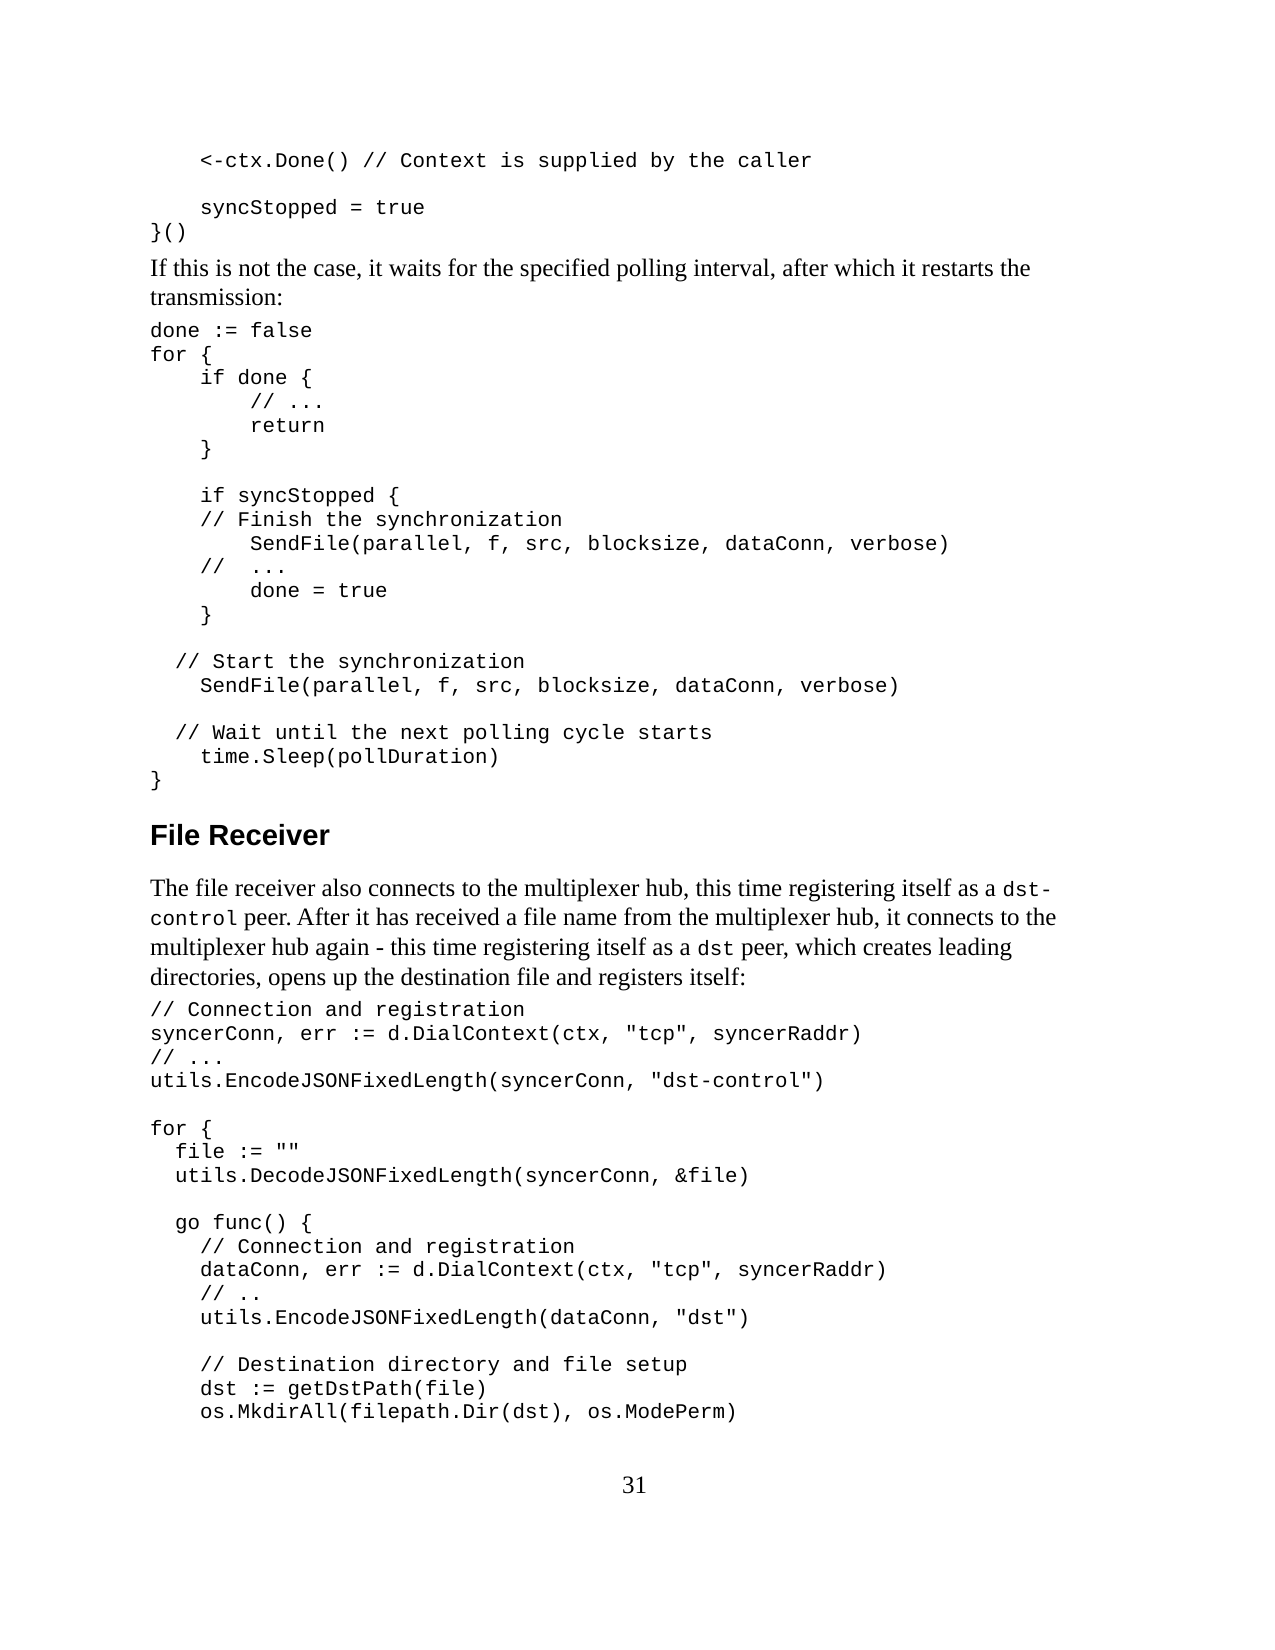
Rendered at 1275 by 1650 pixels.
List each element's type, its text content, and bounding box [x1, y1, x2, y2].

text <-ctx.Done() // Context is supplied by the caller [150, 150, 1125, 174]
text // Connection and registration [150, 1236, 1125, 1259]
text }() [150, 221, 1125, 244]
text for { [150, 344, 1125, 367]
text time.Sleep(pollDuration) [150, 746, 1125, 769]
text // Connection and registration [150, 999, 1125, 1023]
text utils.EncodeJSONFixedLength(dataConn, "dst") [150, 1307, 1125, 1330]
text The file receiver also connects to the multiplexer hub, this time registering itself as a dst-control peer. After it has received a file name from the multiplexer hub, it connects to the multiplexer hub again - this time registering itself as a dst peer, which creates leading directories, opens up the destination file and registers itself: [150, 873, 1125, 990]
text } [150, 769, 1125, 793]
text // Start the synchronization [150, 651, 1125, 675]
text syncerConn, err := d.DialContext(ctx, "tcp", syncerRaddr) [150, 1023, 1125, 1047]
text done := false [150, 320, 1125, 344]
text utils.EncodeJSONFixedLength(syncerConn, "dst-control") [150, 1070, 1125, 1094]
text syncStopped = true [150, 197, 1125, 221]
text os.MkdirAll(filepath.Dir(dst), os.ModePerm) [150, 1401, 1125, 1425]
text dataConn, err := d.DialContext(ctx, "tcp", syncerRaddr) [150, 1259, 1125, 1283]
text If this is not the case, it waits for the specified polling interval, after which it restarts the transmission: [150, 253, 1125, 311]
text utils.DecodeJSONFixedLength(syncerConn, &file) [150, 1165, 1125, 1188]
text done = true [150, 580, 1125, 604]
text // ... [150, 1047, 1125, 1070]
text // Finish the synchronization [150, 509, 1125, 533]
text } [150, 438, 1125, 462]
text // .. [150, 1283, 1125, 1307]
text SendFile(parallel, f, src, blocksize, dataConn, verbose) [150, 533, 1125, 556]
text // Destination directory and file setup [150, 1354, 1125, 1378]
text go func() { [150, 1212, 1125, 1236]
text } [150, 604, 1125, 627]
text for { [150, 1118, 1125, 1141]
text if done { [150, 367, 1125, 391]
text // ... [150, 391, 1125, 414]
text // ... [150, 556, 1125, 580]
text dst := getDstPath(file) [150, 1378, 1125, 1401]
subtitle File Receiver [150, 818, 1125, 851]
text // Wait until the next polling cycle starts [150, 722, 1125, 746]
text if syncStopped { [150, 486, 1125, 509]
text SendFile(parallel, f, src, blocksize, dataConn, verbose) [150, 675, 1125, 698]
text file := "" [150, 1141, 1125, 1165]
text return [150, 414, 1125, 438]
